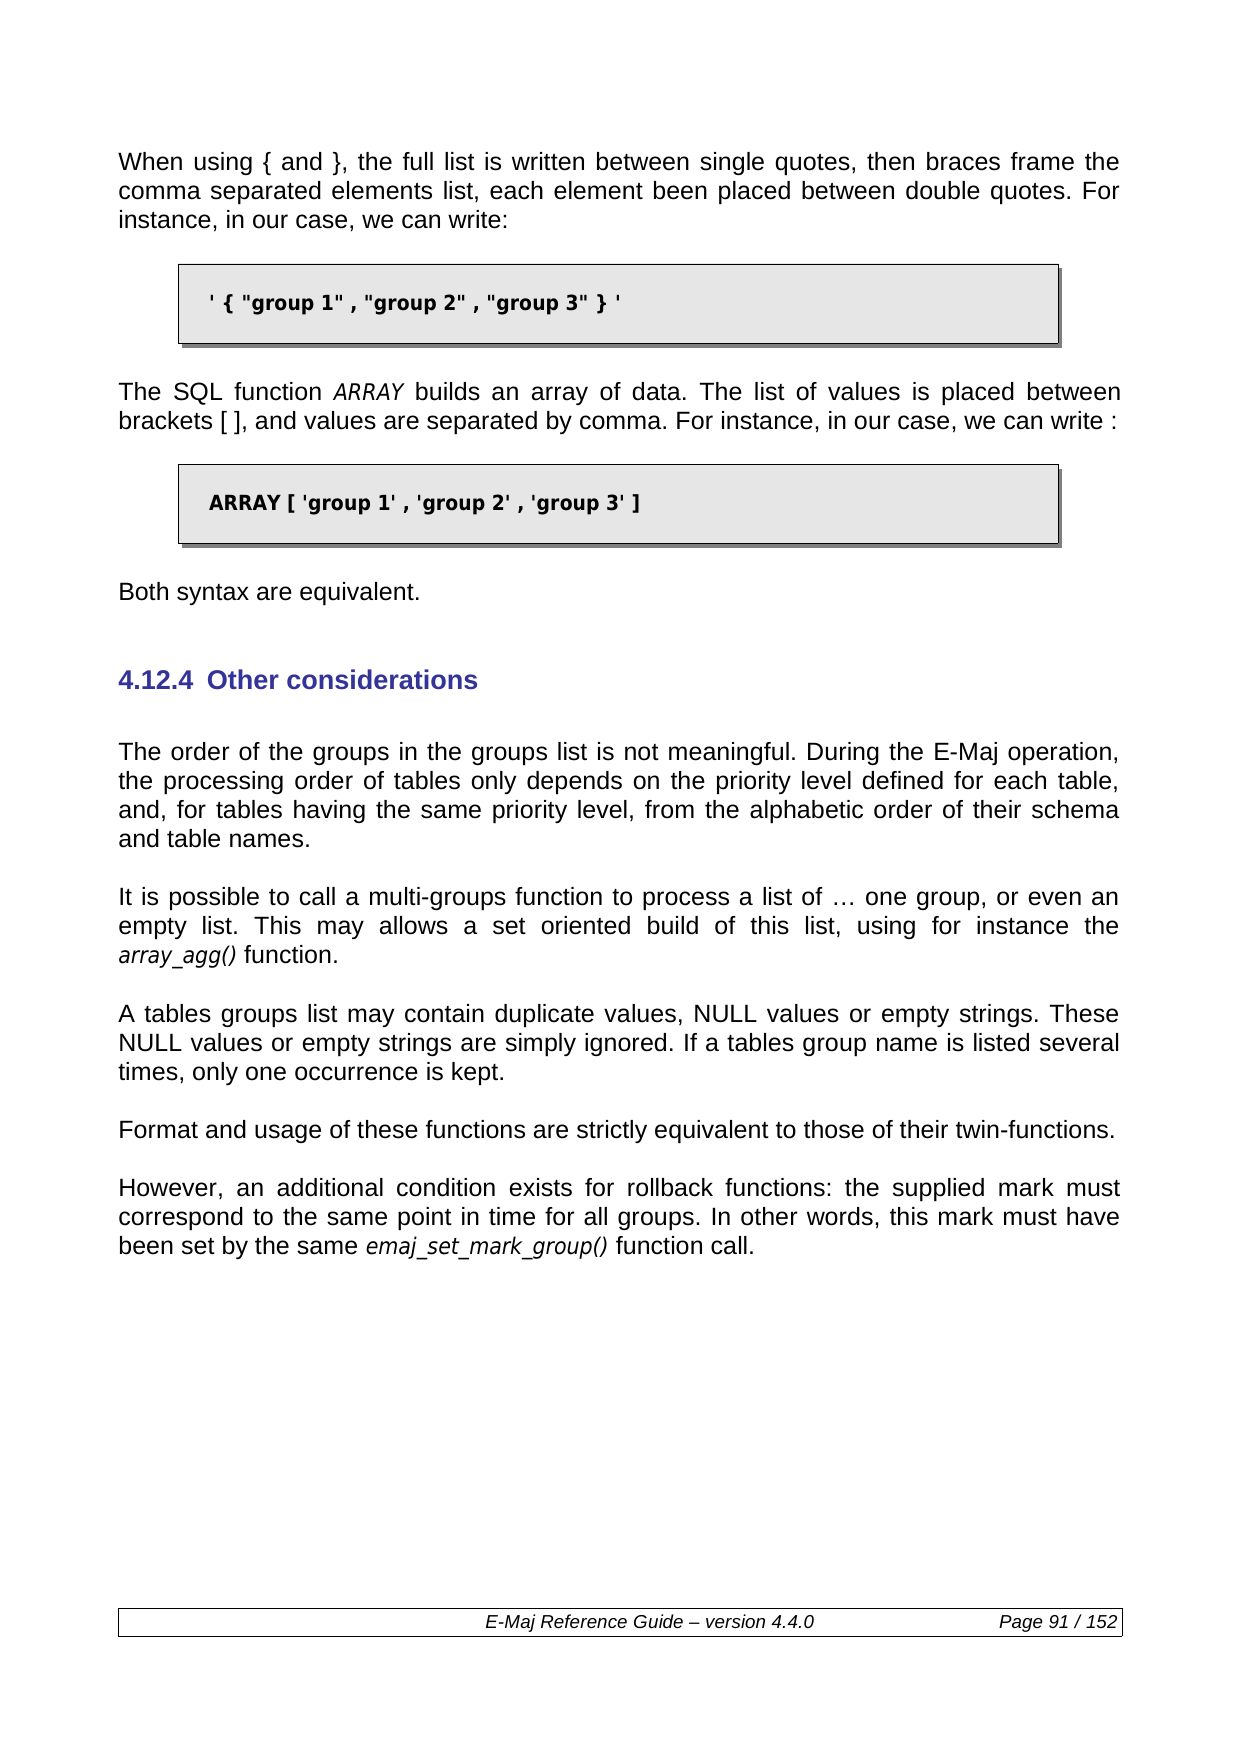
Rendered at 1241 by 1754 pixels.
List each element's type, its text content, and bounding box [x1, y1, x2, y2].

text When using { and }, the full list is written between single quotes, then braces frame the comma separated elements list, each element been placed between double quotes. For instance, in our case, we can write: [118, 147, 1122, 234]
text Format and usage of these functions are strictly equivalent to those of their twin-functions. [118, 1115, 1122, 1144]
subtitle Other considerations [118, 664, 1122, 695]
text However, an additional condition exists for rollback functions: the supplied mark must correspond to the same point in time for all groups. In other words, this mark must have been set by the same emaj_set_mark_group() function call. [118, 1173, 1122, 1260]
text The order of the groups in the groups list is not meaningful. During the E-Maj operation, the processing order of tables only depends on the priority level defined for each table, and, for tables having the same priority level, from the alphabetic order of their schema and table names. [118, 737, 1122, 853]
text It is possible to call a multi-groups function to process a list of … one group, or even an empty list. This may allows a set oriented build of this list, using for instance the array_agg() function. [118, 882, 1122, 969]
text ' { "group 1" , "group 2" , "group 3" } ' [179, 288, 1058, 312]
text ARRAY [ 'group 1' , 'group 2' , 'group 3' ] [179, 488, 1058, 513]
text The SQL function ARRAY builds an array of data. The list of values is placed between brackets [ ], and values are separated by comma. For instance, in our case, we can write : [118, 377, 1122, 435]
text A tables groups list may contain duplicate values, NULL values or empty strings. These NULL values or empty strings are simply ignored. If a tables group name is listed several times, only one occurrence is kept. [118, 998, 1122, 1086]
text Both syntax are equivalent. [118, 577, 1122, 606]
